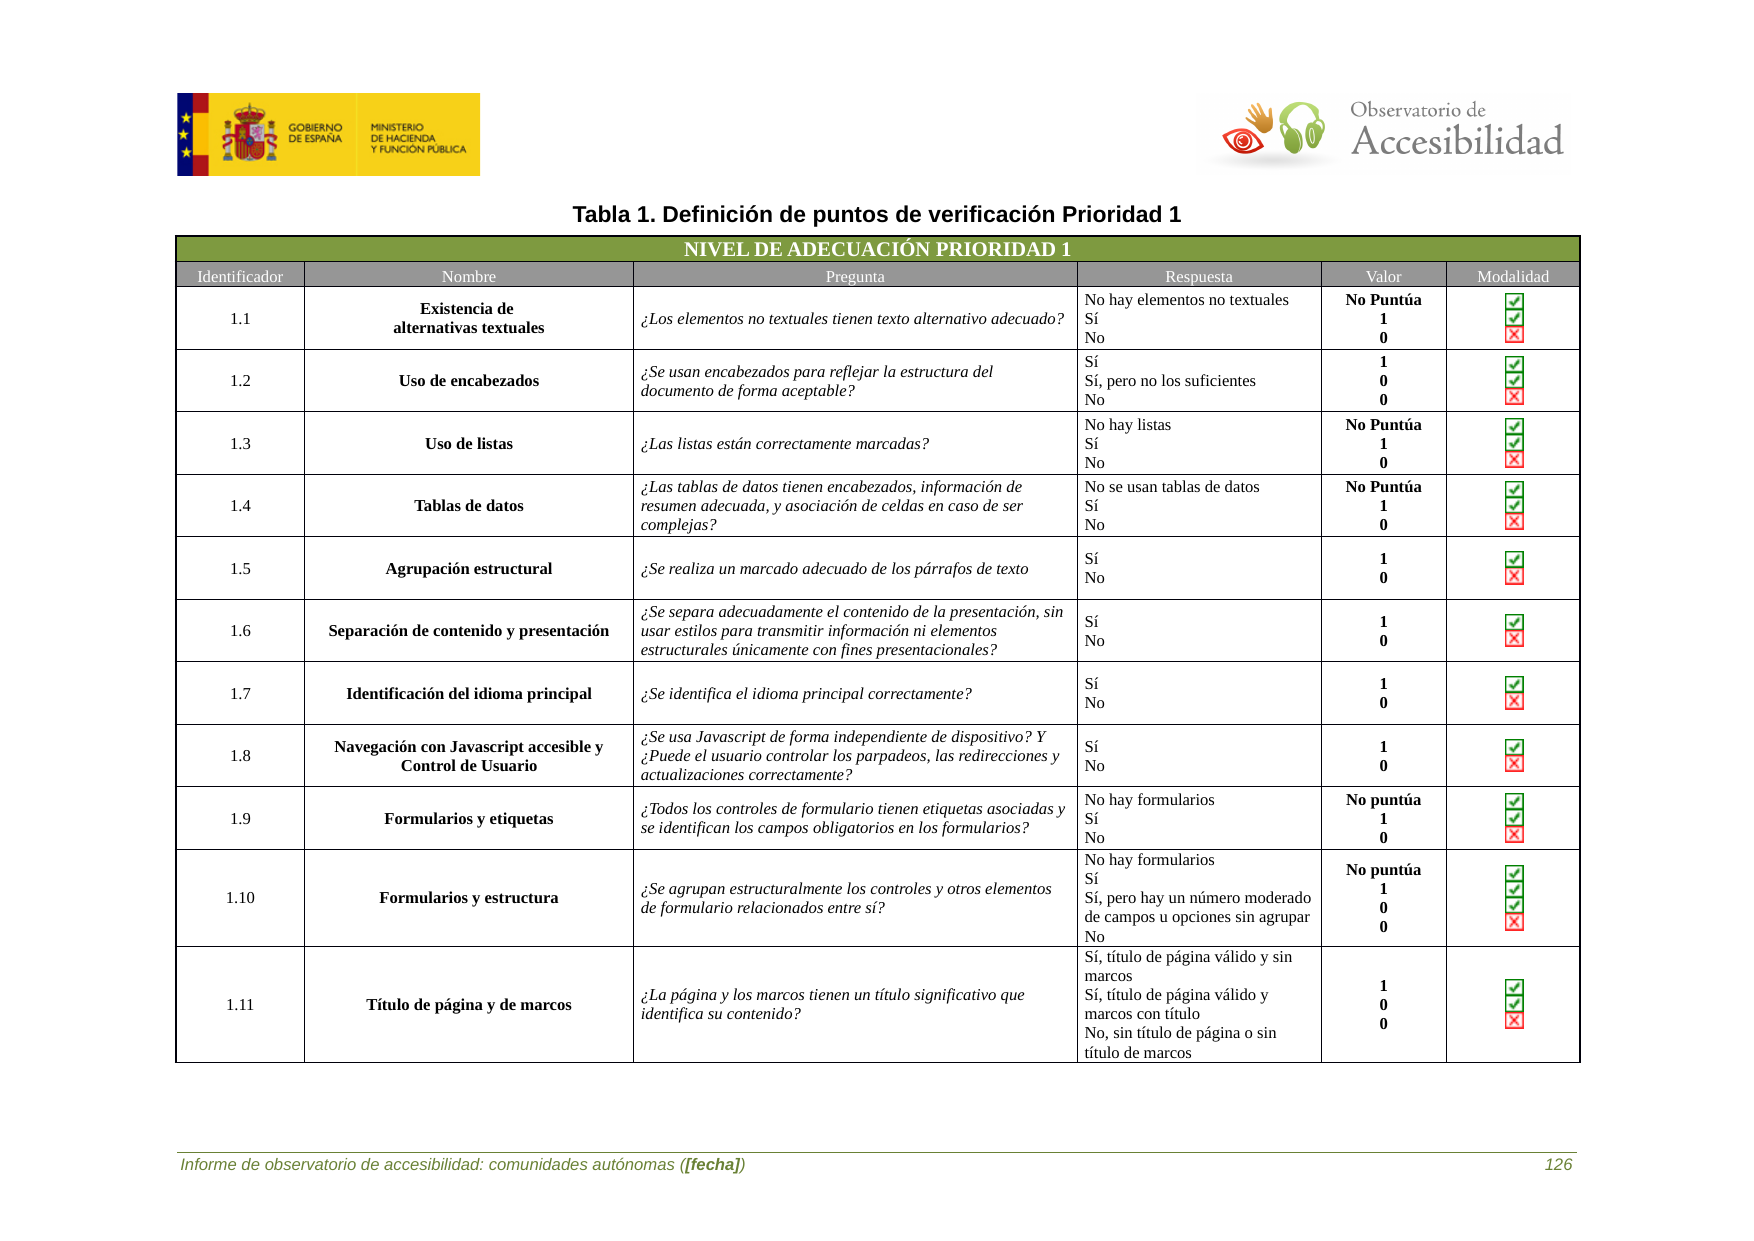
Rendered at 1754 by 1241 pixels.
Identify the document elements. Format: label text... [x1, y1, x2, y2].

table_cell 1.3 [177, 412, 304, 474]
table_cell 1 0 0 [1322, 947, 1446, 1062]
table_cell [1447, 662, 1579, 724]
table_cell Título de página y de marcos [305, 947, 633, 1062]
table_cell No puntúa 1 0 [1322, 787, 1446, 849]
table_cell Formularios y etiquetas [305, 787, 633, 849]
table_cell 1.6 [177, 600, 304, 661]
picture [1505, 418, 1524, 468]
table_cell [1447, 725, 1579, 786]
table_cell [1447, 475, 1579, 536]
table_cell Nombre [305, 262, 633, 286]
table_cell 1.1 [177, 287, 304, 349]
table_cell ¿Se usan encabezados para reflejar la estructura del documento de forma aceptable? [634, 350, 1077, 411]
table_cell ¿Se realiza un marcado adecuado de los párrafos de texto [634, 537, 1077, 599]
table_cell Uso de encabezados [305, 350, 633, 411]
table_cell Identificación del idioma principal [305, 662, 633, 724]
table_cell No Puntúa 1 0 [1322, 412, 1446, 474]
table_cell Identificador [177, 262, 304, 286]
table_header NIVEL DE ADECUACIÓN PRIORIDAD 1 [177, 237, 1579, 261]
table_cell Agrupación estructural [305, 537, 633, 599]
table_cell 1.7 [177, 662, 304, 724]
table_cell No hay formularios Sí No [1078, 787, 1321, 849]
table_cell ¿Se agrupan estructuralmente los controles y otros elementos de formulario relacionados entre sí? [634, 850, 1077, 946]
table_cell Existencia de alternativas textuales [305, 287, 633, 349]
table_cell 1 0 [1322, 537, 1446, 599]
table_cell No Puntúa 1 0 [1322, 287, 1446, 349]
table_cell Separación de contenido y presentación [305, 600, 633, 661]
table_cell 1.4 [177, 475, 304, 536]
table_cell [1447, 350, 1579, 411]
table_cell [1447, 600, 1579, 661]
table_cell [1447, 850, 1579, 946]
table_cell Sí Sí, pero no los suficientes No [1078, 350, 1321, 411]
table_cell ¿La página y los marcos tienen un título significativo que identifica su contenido? [634, 947, 1077, 1062]
table_cell ¿Se separa adecuadamente el contenido de la presentación, sin usar estilos para transmitir información ni elementos estructurales únicamente con fines presentacionales? [634, 600, 1077, 661]
table_cell ¿Las tablas de datos tienen encabezados, información de resumen adecuada, y asociación de celdas en caso de ser complejas? [634, 475, 1077, 536]
table_cell ¿Las listas están correctamente marcadas? [634, 412, 1077, 474]
picture [1505, 356, 1524, 405]
picture [1505, 551, 1524, 585]
table_cell ¿Los elementos no textuales tienen texto alternativo adecuado? [634, 287, 1077, 349]
table_cell Sí No [1078, 537, 1321, 599]
table_cell ¿Se identifica el idioma principal correctamente? [634, 662, 1077, 724]
picture [1505, 793, 1524, 843]
table_cell No hay listas Sí No [1078, 412, 1321, 474]
table_cell 1.9 [177, 787, 304, 849]
picture [1196, 93, 1572, 175]
table_cell No se usan tablas de datos Sí No [1078, 475, 1321, 536]
table_cell [1447, 787, 1579, 849]
table_cell 1 0 [1322, 725, 1446, 786]
picture [177, 93, 481, 176]
table_cell No Puntúa 1 0 [1322, 475, 1446, 536]
table_cell 1 0 [1322, 662, 1446, 724]
table_cell ¿Se usa Javascript de forma independiente de dispositivo? Y ¿Puede el usuario controlar los parpadeos, las redirecciones y actualizaciones correctamente? [634, 725, 1077, 786]
table_cell Sí No [1078, 725, 1321, 786]
table_cell [1447, 287, 1579, 349]
table_cell Tablas de datos [305, 475, 633, 536]
table_cell Pregunta [634, 262, 1077, 286]
table_cell 1.11 [177, 947, 304, 1062]
table_cell [1447, 537, 1579, 599]
table_cell Navegación con Javascript accesible y Control de Usuario [305, 725, 633, 786]
picture [1505, 614, 1524, 647]
table_cell Modalidad [1447, 262, 1579, 286]
table_cell 1 0 0 [1322, 350, 1446, 411]
picture [1505, 676, 1524, 710]
table_cell Sí No [1078, 600, 1321, 661]
picture [1505, 979, 1524, 1029]
table_cell 1.8 [177, 725, 304, 786]
table_cell 1.2 [177, 350, 304, 411]
table_cell Respuesta [1078, 262, 1321, 286]
table_cell Formularios y estructura [305, 850, 633, 946]
table_cell 1.10 [177, 850, 304, 946]
table_cell Valor [1322, 262, 1446, 286]
picture [1505, 293, 1524, 343]
picture [1505, 739, 1524, 772]
table_cell ¿Todos los controles de formulario tienen etiquetas asociadas y se identifican los campos obligatorios en los formularios? [634, 787, 1077, 849]
table_cell No hay elementos no textuales Sí No [1078, 287, 1321, 349]
table_cell [1447, 947, 1579, 1062]
table_cell 1.5 [177, 537, 304, 599]
table_cell [1447, 412, 1579, 474]
table_cell No hay formularios Sí Sí, pero hay un número moderado de campos u opciones sin agrupar No [1078, 850, 1321, 946]
picture [1505, 865, 1524, 931]
text Tabla 1. Definición de puntos de verificación Prioridad 1 [177, 201, 1577, 227]
picture [1505, 481, 1524, 530]
table_cell Sí, título de página válido y sin marcos Sí, título de página válido y marcos con título No, sin título de página o sin título de marcos [1078, 947, 1321, 1062]
table_cell Uso de listas [305, 412, 633, 474]
table_cell Sí No [1078, 662, 1321, 724]
table_cell 1 0 [1322, 600, 1446, 661]
table_cell No puntúa 1 0 0 [1322, 850, 1446, 946]
